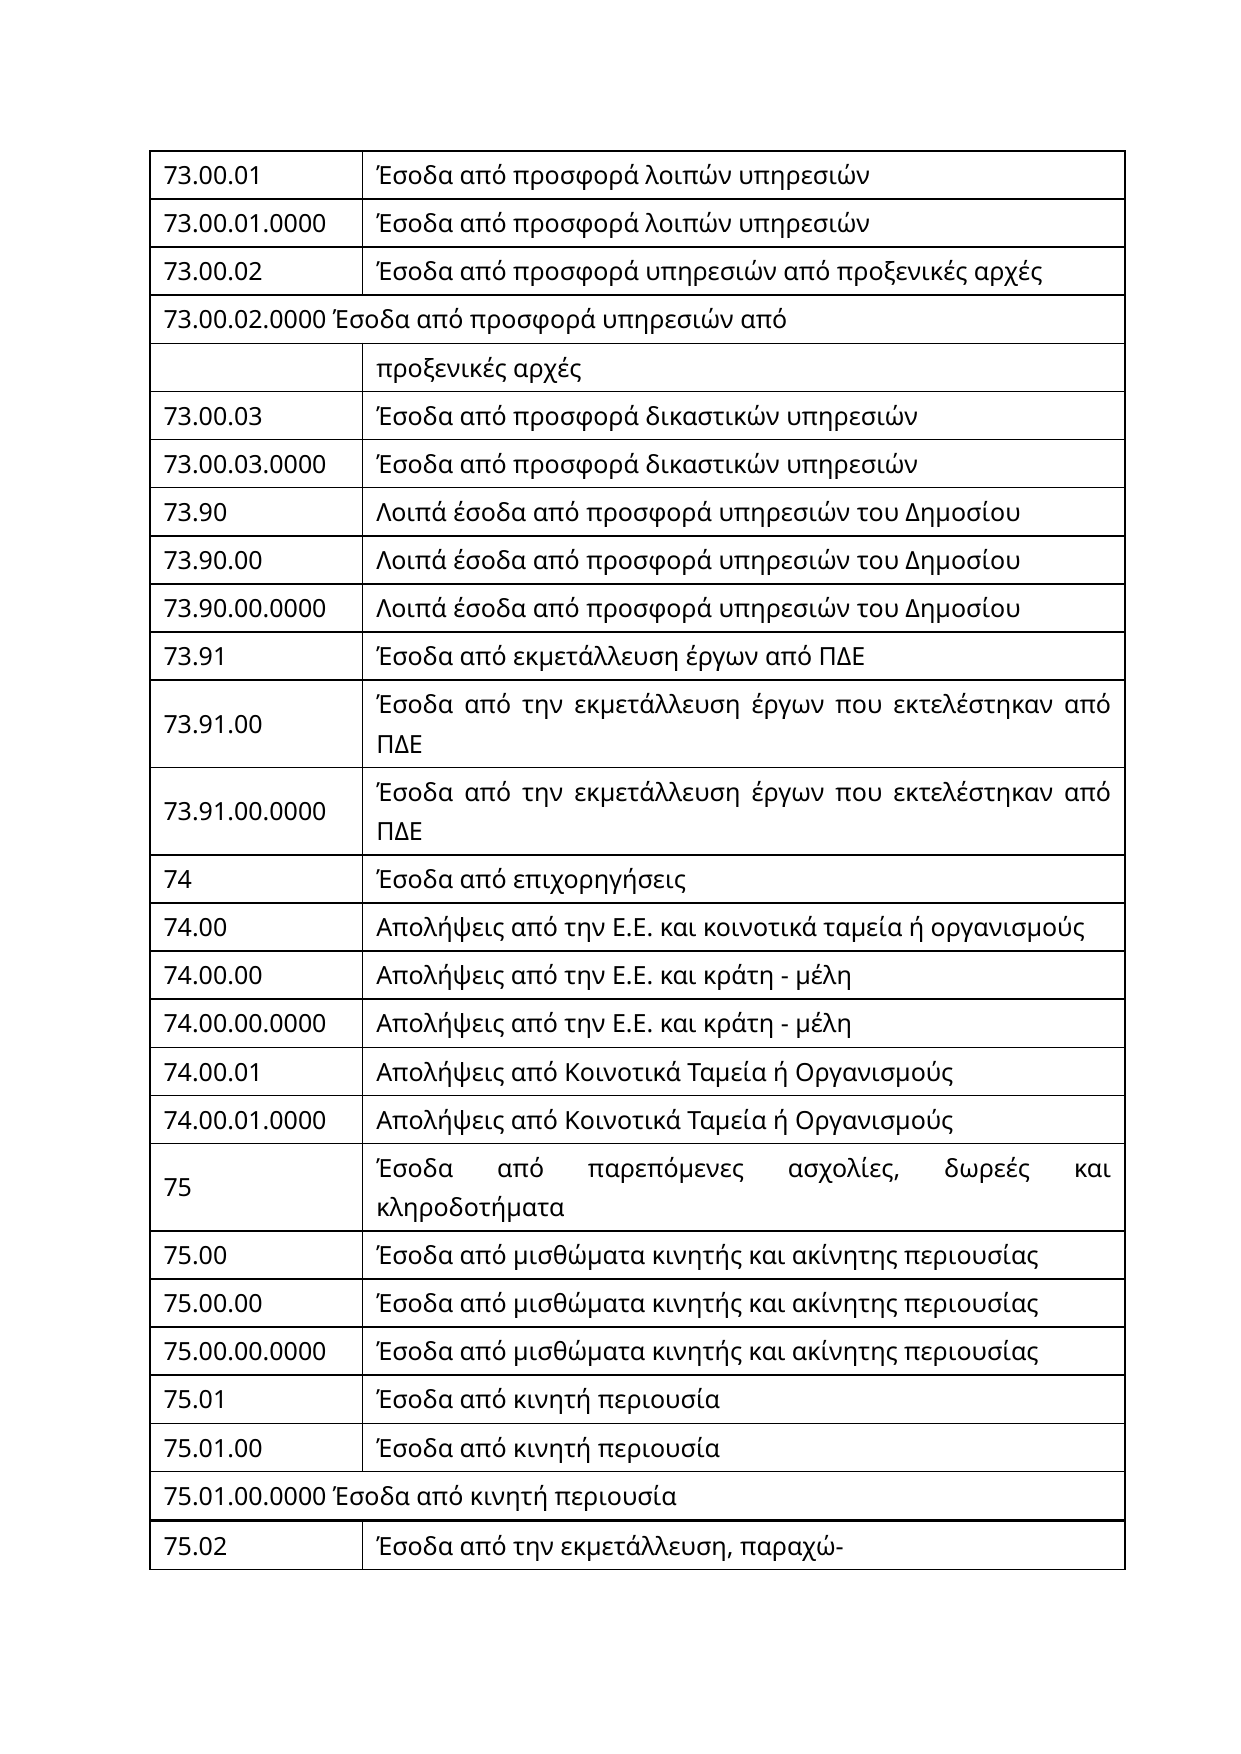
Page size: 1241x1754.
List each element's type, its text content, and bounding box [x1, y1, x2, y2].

table_cell 74.00.01.0000 [151, 1096, 362, 1143]
table_cell 75.01.00.0000 Έσοδα από κινητή περιουσία [151, 1472, 1124, 1519]
table_cell Έσοδα από προσφορά λοιπών υπηρεσιών [363, 152, 1124, 198]
table_cell Απολήψεις από την Ε.Ε. και κράτη - μέλη [363, 1000, 1124, 1046]
table_cell 73.00.03 [151, 392, 362, 439]
table_cell Έσοδα από την εκμετάλλευση έργων που εκτελέστηκαν από ΠΔΕ [363, 681, 1124, 767]
table_cell Έσοδα από επιχορηγήσεις [363, 856, 1124, 902]
table_cell 75.00 [151, 1232, 362, 1278]
table_cell 74 [151, 856, 362, 902]
table_cell 75.00.00.0000 [151, 1328, 362, 1374]
table_cell 73.90.00 [151, 537, 362, 583]
table_cell Απολήψεις από την Ε.Ε. και κοινοτικά ταμεία ή οργανισμούς [363, 904, 1124, 950]
table_header 75.02 [151, 1522, 362, 1568]
table_cell 73.00.01.0000 [151, 200, 362, 246]
table_cell 73.00.01 [151, 152, 362, 198]
table_cell Έσοδα από προσφορά δικαστικών υπηρεσιών [363, 392, 1124, 439]
table_cell 73.90 [151, 488, 362, 535]
table_cell Απολήψεις από Κοινοτικά Ταμεία ή Οργανισμούς [363, 1096, 1124, 1143]
table_cell 75.00.00 [151, 1280, 362, 1326]
table_cell 74.00 [151, 904, 362, 950]
table_cell 73.00.03.0000 [151, 440, 362, 487]
table_cell Έσοδα από μισθώματα κινητής και ακίνητης περιουσίας [363, 1232, 1124, 1278]
table_cell Απολήψεις από την Ε.Ε. και κράτη - μέλη [363, 952, 1124, 998]
table_cell Έσοδα από μισθώματα κινητής και ακίνητης περιουσίας [363, 1280, 1124, 1326]
table_cell Λοιπά έσοδα από προσφορά υπηρεσιών του Δημοσίου [363, 488, 1124, 535]
table_cell 73.90.00.0000 [151, 585, 362, 631]
table_cell Απολήψεις από Κοινοτικά Ταμεία ή Οργανισμούς [363, 1048, 1124, 1094]
table_cell Έσοδα από προσφορά λοιπών υπηρεσιών [363, 200, 1124, 246]
table_cell Λοιπά έσοδα από προσφορά υπηρεσιών του Δημοσίου [363, 537, 1124, 583]
table_cell Έσοδα από μισθώματα κινητής και ακίνητης περιουσίας [363, 1328, 1124, 1374]
table_cell 74.00.00 [151, 952, 362, 998]
table_cell Έσοδα από την εκμετάλλευση έργων που εκτελέστηκαν από ΠΔΕ [363, 768, 1124, 854]
table_header Έσοδα από την εκμετάλλευση, παραχώ- [363, 1522, 1124, 1568]
table_cell 75 [151, 1144, 362, 1230]
table_cell 73.00.02.0000 Έσοδα από προσφορά υπηρεσιών από [151, 296, 1124, 342]
table_cell 74.00.01 [151, 1048, 362, 1094]
table_cell [151, 344, 362, 391]
table_cell 75.01 [151, 1376, 362, 1422]
table_cell Έσοδα από παρεπόμενες ασχολίες, δωρεές και κληροδοτήματα [363, 1144, 1124, 1230]
table_cell Έσοδα από προσφορά υπηρεσιών από προξενικές αρχές [363, 248, 1124, 294]
table_cell Έσοδα από εκμετάλλευση έργων από ΠΔΕ [363, 633, 1124, 679]
table_cell 73.91.00.0000 [151, 768, 362, 854]
table_cell 75.01.00 [151, 1424, 362, 1471]
table_cell Λοιπά έσοδα από προσφορά υπηρεσιών του Δημοσίου [363, 585, 1124, 631]
table_cell Έσοδα από κινητή περιουσία [363, 1424, 1124, 1471]
table_cell Έσοδα από προσφορά δικαστικών υπηρεσιών [363, 440, 1124, 487]
table_cell 73.91 [151, 633, 362, 679]
table_cell 74.00.00.0000 [151, 1000, 362, 1046]
table_cell προξενικές αρχές [363, 344, 1124, 391]
table_cell 73.91.00 [151, 681, 362, 767]
table_cell Έσοδα από κινητή περιουσία [363, 1376, 1124, 1422]
table_cell 73.00.02 [151, 248, 362, 294]
